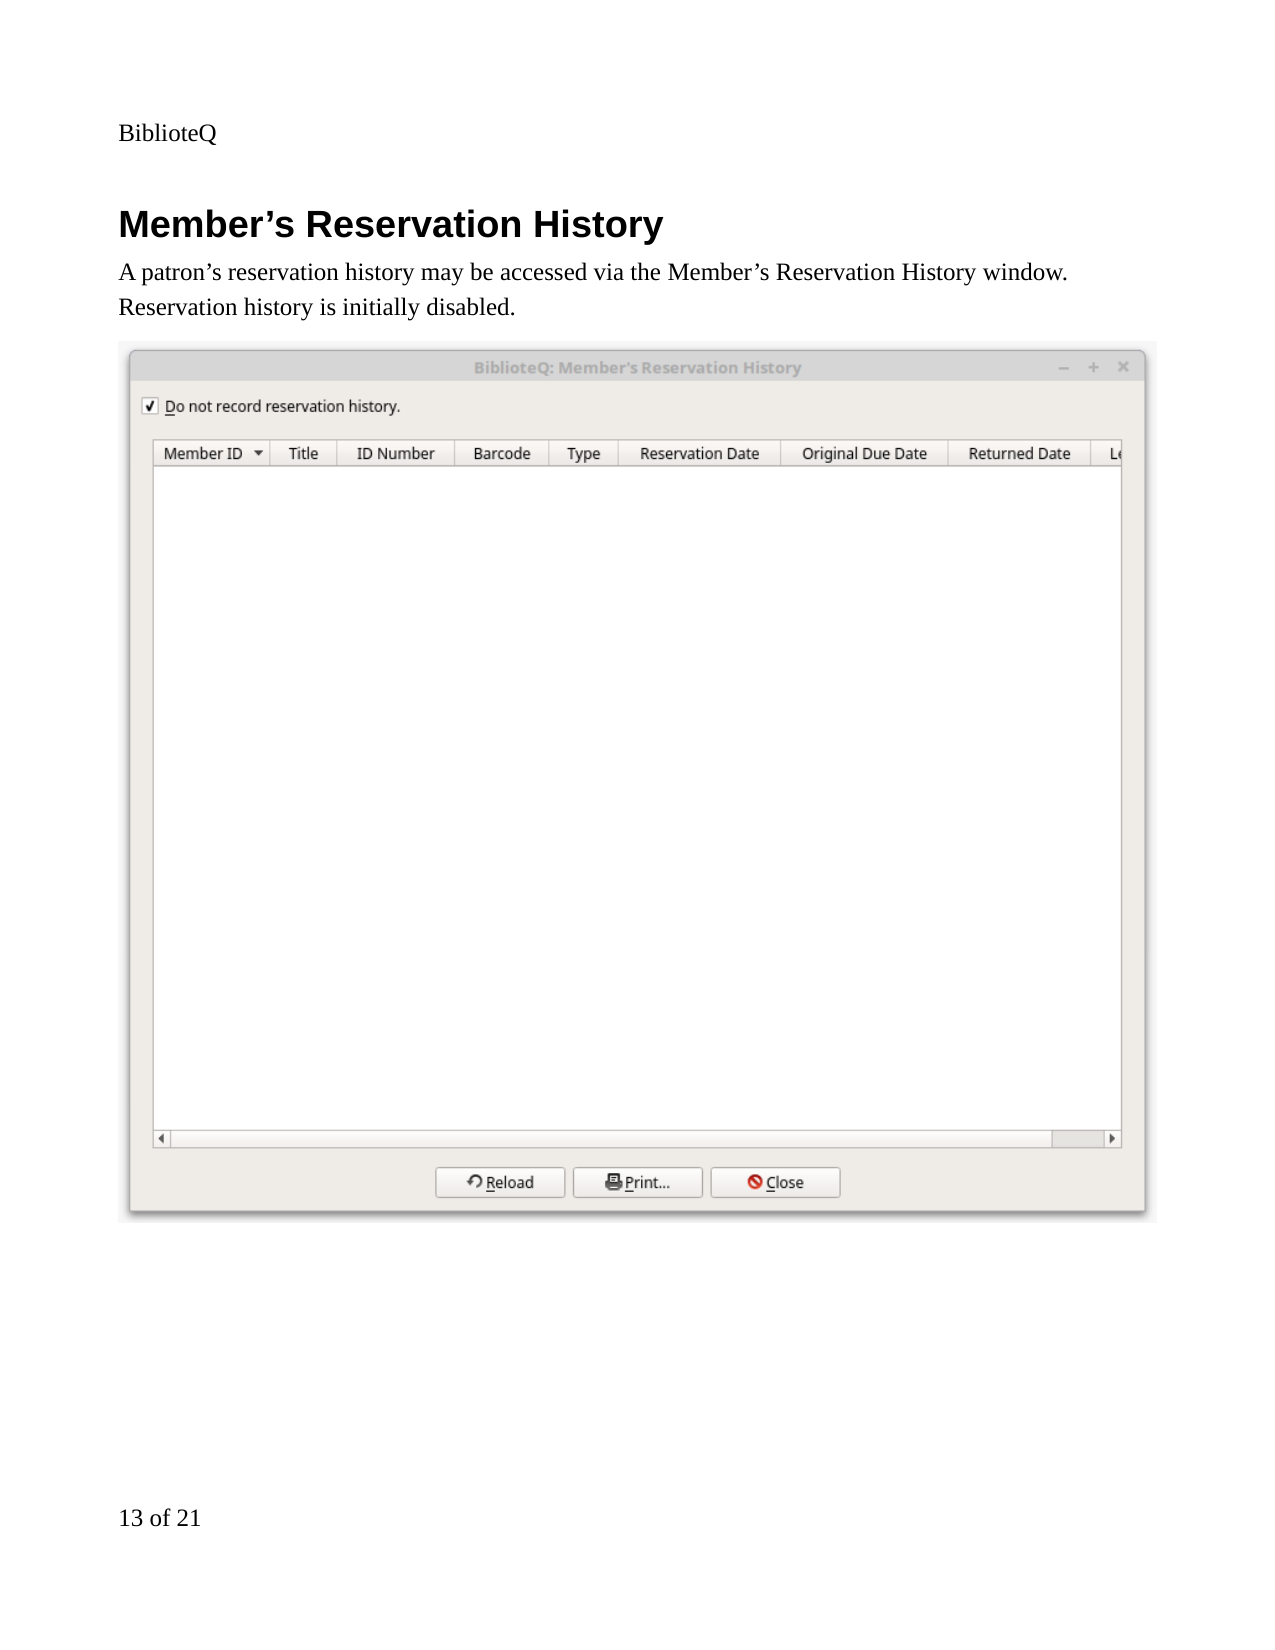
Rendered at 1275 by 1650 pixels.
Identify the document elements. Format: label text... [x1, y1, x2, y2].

text A patron’s reservation history may be accessed via the Member’s Reservation History window. Reservation history is initially disabled. [118, 257, 1157, 321]
subtitle Member’s Reservation History [118, 201, 1157, 245]
picture [118, 341, 1157, 1223]
